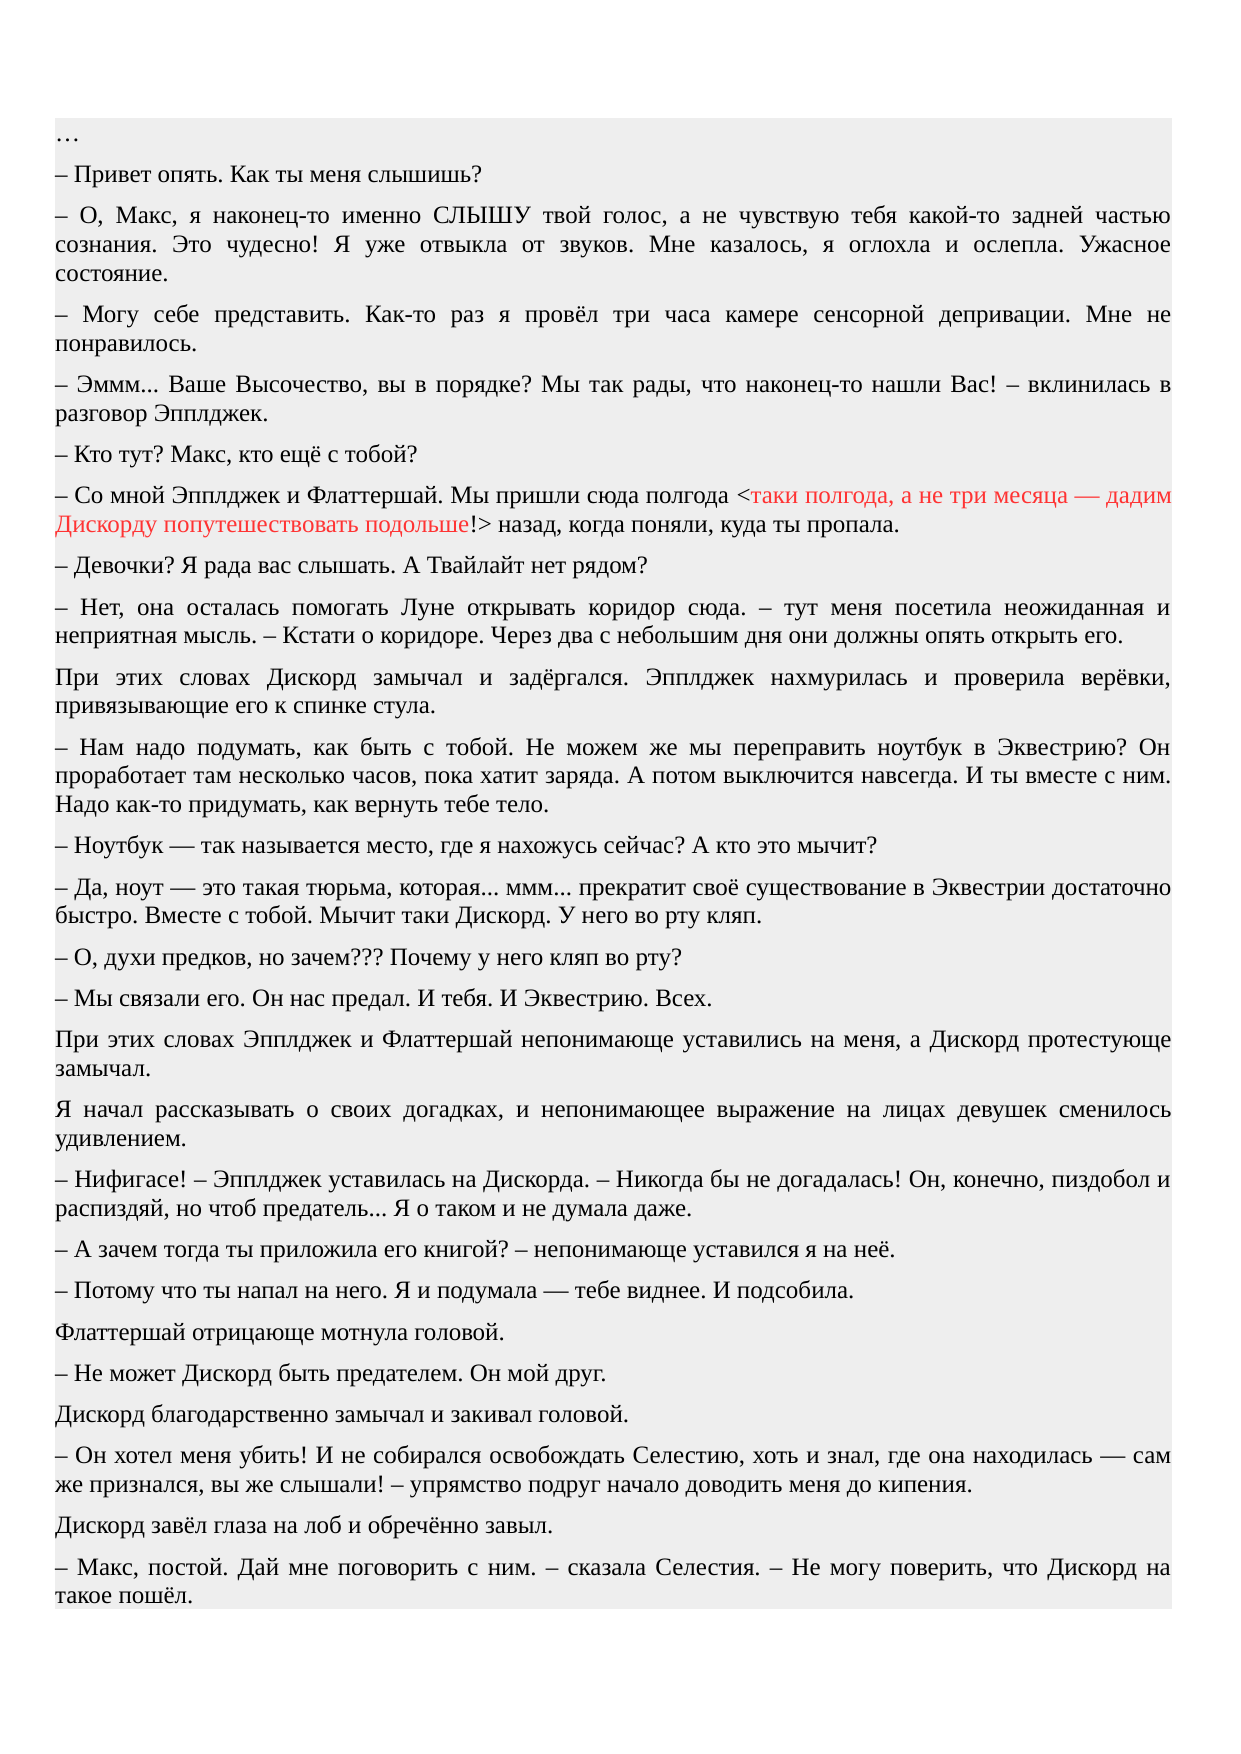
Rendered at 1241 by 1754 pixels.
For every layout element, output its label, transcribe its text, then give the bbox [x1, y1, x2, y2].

text – Он хотел меня убить! И не собирался освобождать Селестию, хоть и знал, где она находилась — сам же признался, вы же слышали! – упрямство подруг начало доводить меня до кипения. [55, 1441, 1172, 1498]
text – Со мной Эпплджек и Флаттершай. Мы пришли сюда полгода <таки полгода, а не три месяца — дадим Дискорду попутешествовать подольше!> назад, когда поняли, куда ты пропала. [55, 481, 1172, 538]
text При этих словах Эпплджек и Флаттершай непонимающе уставились на меня, а Дискорд протестующе замычал. [55, 1024, 1172, 1082]
text – Потому что ты напал на него. Я и подумала — тебе виднее. И подсобила. [55, 1276, 1172, 1304]
text – Ноутбук — так называется место, где я нахожусь сейчас? А кто это мычит? [55, 831, 1172, 859]
text – Нам надо подумать, как быть с тобой. Не можем же мы переправить ноутбук в Эквестрию? Он проработает там несколько часов, пока хатит заряда. А потом выключится навсегда. И ты вместе с ним. Надо как-то придумать, как вернуть тебе тело. [55, 732, 1172, 818]
text … [55, 118, 1172, 147]
text – Привет опять. Как ты меня слышишь? [55, 159, 1172, 188]
text – Да, ноут — это такая тюрьма, которая... ммм... прекратит своё существование в Эквестрии достаточно быстро. Вместе с тобой. Мычит таки Дискорд. У него во рту кляп. [55, 872, 1172, 929]
text – О, духи предков, но зачем??? Почему у него кляп во рту? [55, 942, 1172, 971]
text – Нет, она осталась помогать Луне открывать коридор сюда. – тут меня посетила неожиданная и неприятная мысль. – Кстати о коридоре. Через два с небольшим дня они должны опять открыть его. [55, 592, 1172, 649]
text Дискорд благодарственно замычал и закивал головой. [55, 1399, 1172, 1428]
text – О, Макс, я наконец-то именно СЛЫШУ твой голос, а не чувствую тебя какой-то задней частью сознания. Это чудесно! Я уже отвыкла от звуков. Мне казалось, я оглохла и ослепла. Ужасное состояние. [55, 201, 1172, 287]
text – Мы связали его. Он нас предал. И тебя. И Эквестрию. Всех. [55, 983, 1172, 1012]
text Дискорд завёл глаза на лоб и обречённо завыл. [55, 1511, 1172, 1539]
text Я начал рассказывать о своих догадках, и непонимающее выражение на лицах девушек сменилось удивлением. [55, 1094, 1172, 1152]
text – Макс, постой. Дай мне поговорить с ним. – сказала Селестия. – Не могу поверить, что Дискорд на такое пошёл. [55, 1552, 1172, 1609]
text – Эммм... Ваше Высочество, вы в порядке? Мы так рады, что наконец-то нашли Вас! – вклинилась в разговор Эпплджек. [55, 369, 1172, 427]
text – Кто тут? Макс, кто ещё с тобой? [55, 439, 1172, 468]
text Флаттершай отрицающе мотнула головой. [55, 1317, 1172, 1346]
text – Девочки? Я рада вас слышать. А Твайлайт нет рядом? [55, 551, 1172, 579]
text При этих словах Дискорд замычал и задёргался. Эпплджек нахмурилась и проверила верёвки, привязывающие его к спинке стула. [55, 662, 1172, 719]
text – Не может Дискорд быть предателем. Он мой друг. [55, 1358, 1172, 1387]
text – Могу себе представить. Как-то раз я провёл три часа камере сенсорной депривации. Мне не понравилось. [55, 299, 1172, 357]
text – А зачем тогда ты приложила его книгой? – непонимающе уставился я на неё. [55, 1234, 1172, 1263]
text – Нифигасе! – Эпплджек уставилась на Дискорда. – Никогда бы не догадалась! Он, конечно, пиздобол и распиздяй, но чтоб предатель... Я о таком и не думала даже. [55, 1164, 1172, 1222]
